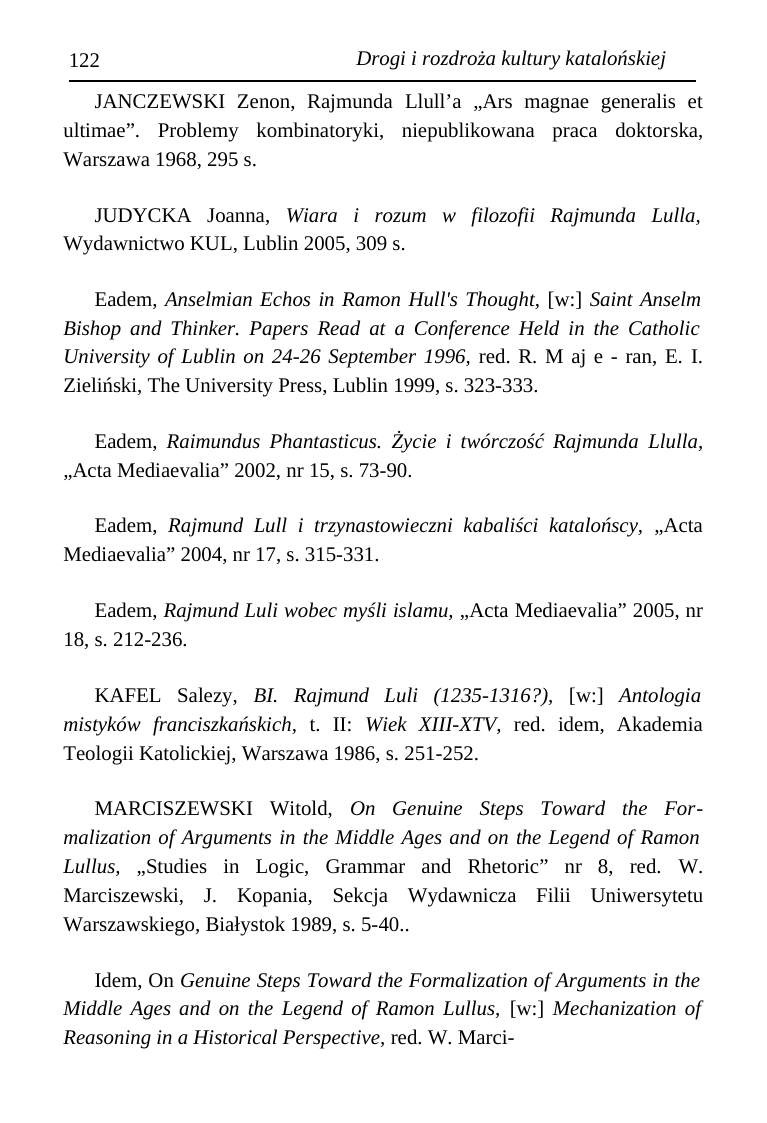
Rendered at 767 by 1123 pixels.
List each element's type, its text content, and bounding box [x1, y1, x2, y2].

text 122 [68, 48, 106, 72]
text Eadem, Raimundus Phantasticus. Życie i twórczość Rajmunda Llulla, „Acta Mediaevalia” 2002, nr 15, s. 73-90. [63, 429, 703, 482]
text Idem, On Genuine Steps Toward the Formalization of Arguments in the Middle Ages and on the Legend of Ramon Lullus, [w:] Mecha­nization of Reasoning in a Historical Perspective, red. W. Marci- [63, 968, 703, 1049]
text Drogi i rozdroża kultury katalońskiej [356, 46, 699, 70]
text KAFEL Salezy, BI. Rajmund Luli (1235-1316?), [w:] Antologia mistyków franciszkańskich, t. II: Wiek XIII-XTV, red. idem, Akade­mia Teologii Katolickiej, Warszawa 1986, s. 251-252. [63, 683, 703, 764]
text Eadem, Anselmian Echos in Ramon Hull's Thought, [w:] Saint Anselm Bishop and Thinker. Papers Read at a Conference Held in the Catholic University of Lublin on 24-26 September 1996, red. R. M aj e - ran, E. I. Zieliński, The University Press, Lublin 1999, s. 323-333. [63, 287, 703, 397]
text JUDYCKA Joanna, Wiara i rozum w filozofii Rajmunda Lulla, Wydawnictwo KUL, Lublin 2005, 309 s. [63, 202, 703, 255]
text JANCZEWSKI Zenon, Rajmunda Llull’a „Ars magnae generalis et ultimae”. Problemy kombinatoryki, niepublikowana praca doktor­ska, Warszawa 1968, 295 s. [63, 89, 703, 171]
text Eadem, Rajmund Lull i trzynastowieczni kabaliści katalońscy, „Acta Mediaevalia” 2004, nr 17, s. 315-331. [63, 513, 703, 566]
text MARCISZEWSKI Witold, On Genuine Steps Toward the For­malization of Arguments in the Middle Ages and on the Legend of Ramon Lullus, „Studies in Logic, Grammar and Rhetoric” nr 8, red. W. Marciszewski, J. Kopania, Sekcja Wydawnicza Filii Uniwer­sytetu Warszawskiego, Białystok 1989, s. 5-40.. [63, 796, 703, 936]
text Eadem, Rajmund Luli wobec myśli islamu, „Acta Mediaevalia” 2005, nr 18, s. 212-236. [63, 597, 703, 651]
